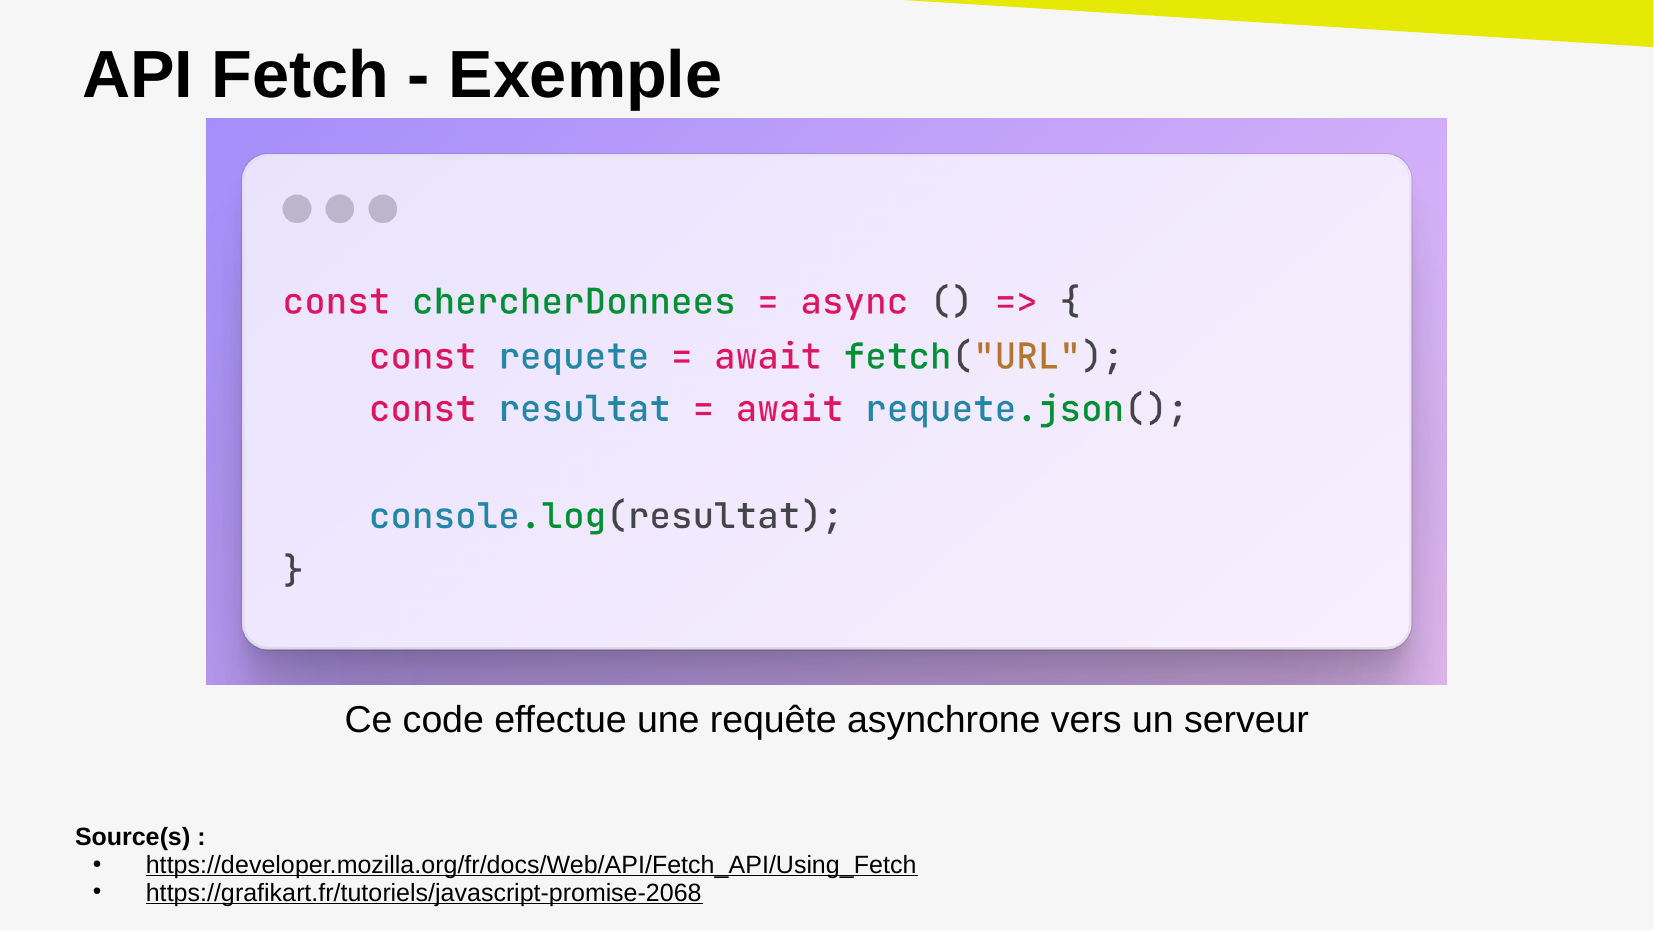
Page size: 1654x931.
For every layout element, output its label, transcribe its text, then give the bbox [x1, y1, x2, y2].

text_box Source(s) : https://developer.mozilla.org/fr/docs/Web/API/Fetch_API/Using_Fetch https://grafikart.fr/tutoriels/javascript-promise-2068 [60, 815, 1546, 929]
title API Fetch - Exemple [82, 37, 1571, 114]
picture [206, 118, 1447, 686]
text_box Ce code effectue une requête asynchrone vers un serveur [316, 690, 1337, 805]
text_box [903, 0, 1654, 48]
